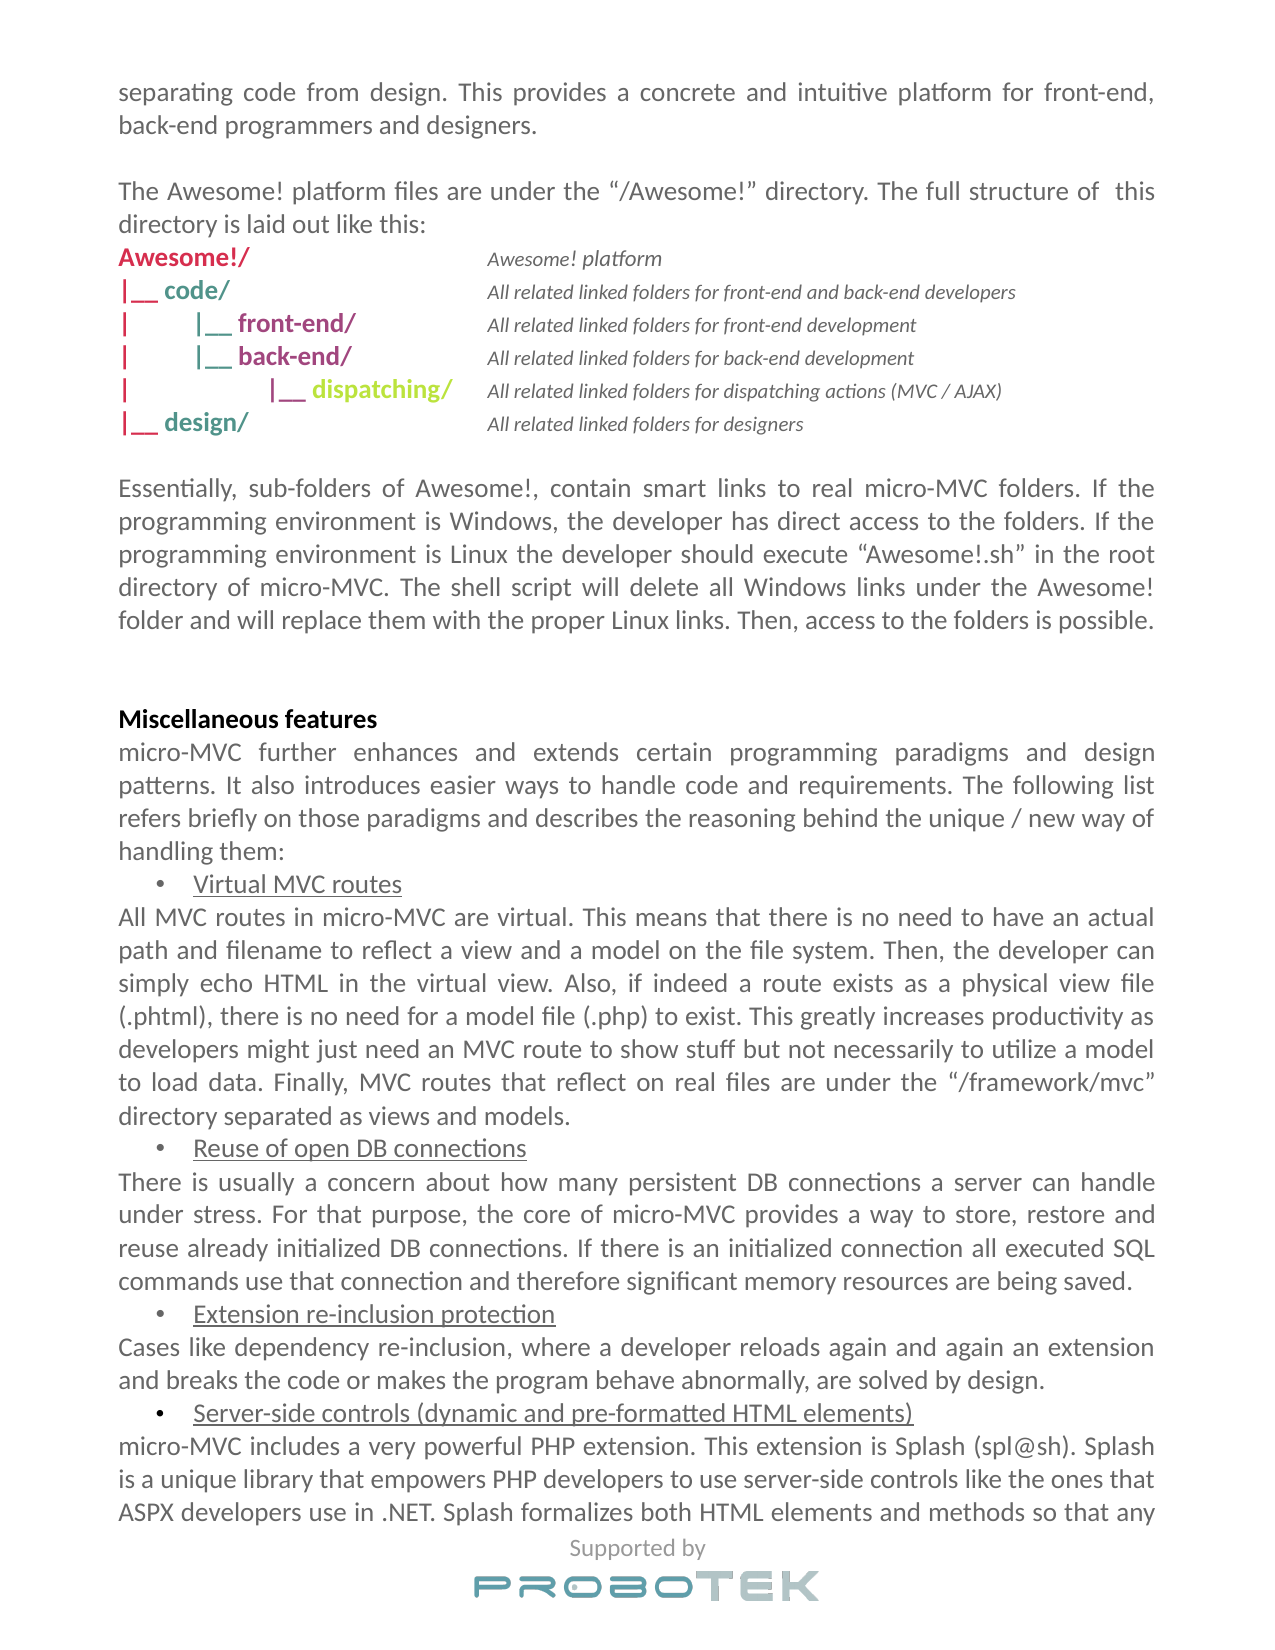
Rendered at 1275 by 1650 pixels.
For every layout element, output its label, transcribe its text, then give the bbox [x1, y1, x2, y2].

text Miscellaneous features [118, 702, 1157, 735]
text Awesome!/ Awesome! platform [118, 240, 1157, 273]
text separating code from design. This provides a concrete and intuitive platform for front-end, back-end programmers and designers. [118, 75, 1157, 141]
text Essentially, sub-folders of Awesome!, contain smart links to real micro-MVC folders. If the programming environment is Windows, the developer has direct access to the folders. If the programming environment is Linux the developer should execute “Awesome!.sh” in the root directory of micro-MVC. The shell script will delete all Windows links under the Awesome! folder and will replace them with the proper Linux links. Then, access to the folders is possible. [118, 471, 1157, 636]
text |__ design/ All related linked folders for designers [118, 405, 1157, 438]
list Reuse of open DB connections [156, 1132, 1157, 1165]
list Virtual MVC routes [156, 867, 1157, 901]
list Server-side controls (dynamic and pre-formatted HTML elements) [156, 1396, 1157, 1429]
text micro-MVC further enhances and extends certain programming paradigms and design patterns. It also introduces easier ways to handle code and requirements. The following list refers briefly on those paradigms and describes the reasoning behind the unique / new way of handling them: [118, 735, 1157, 867]
list Extension re-inclusion protection [156, 1297, 1157, 1330]
text |__ code/ All related linked folders for front-end and back-end developers [118, 273, 1157, 306]
text micro-MVC includes a very powerful PHP extension. This extension is Splash (spl@sh). Splash is a unique library that empowers PHP developers to use server-side controls like the ones that ASPX developers use in .NET. Splash formalizes both HTML elements and methods so that any [118, 1429, 1157, 1528]
text | |__ back-end/ All related linked folders for back-end development [118, 339, 1157, 372]
text | |__ front-end/ All related linked folders for front-end development [118, 306, 1157, 339]
text There is usually a concern about how many persistent DB connections a server can handle under stress. For that purpose, the core of micro-MVC provides a way to store, restore and reuse already initialized DB connections. If there is an initialized connection all executed SQL commands use that connection and therefore significant memory resources are being saved. [118, 1165, 1157, 1297]
text Cases like dependency re-inclusion, where a developer reloads again and again an extension and breaks the code or makes the program behave abnormally, are solved by design. [118, 1330, 1157, 1396]
text All MVC routes in micro-MVC are virtual. This means that there is no need to have an actual path and filename to reflect a view and a model on the file system. Then, the developer can simply echo HTML in the virtual view. Also, if indeed a route exists as a physical view file (.phtml), there is no need for a model file (.php) to exist. This greatly increases productivity as developers might just need an MVC route to show stuff but not necessarily to utilize a model to load data. Finally, MVC routes that reflect on real files are under the “/framework/mvc” directory separated as views and models. [118, 901, 1157, 1132]
text The Awesome! platform files are under the “/Awesome!” directory. The full structure of this directory is laid out like this: [118, 174, 1157, 240]
text | |__ dispatching/ All related linked folders for dispatching actions (MVC / AJAX) [118, 372, 1157, 405]
